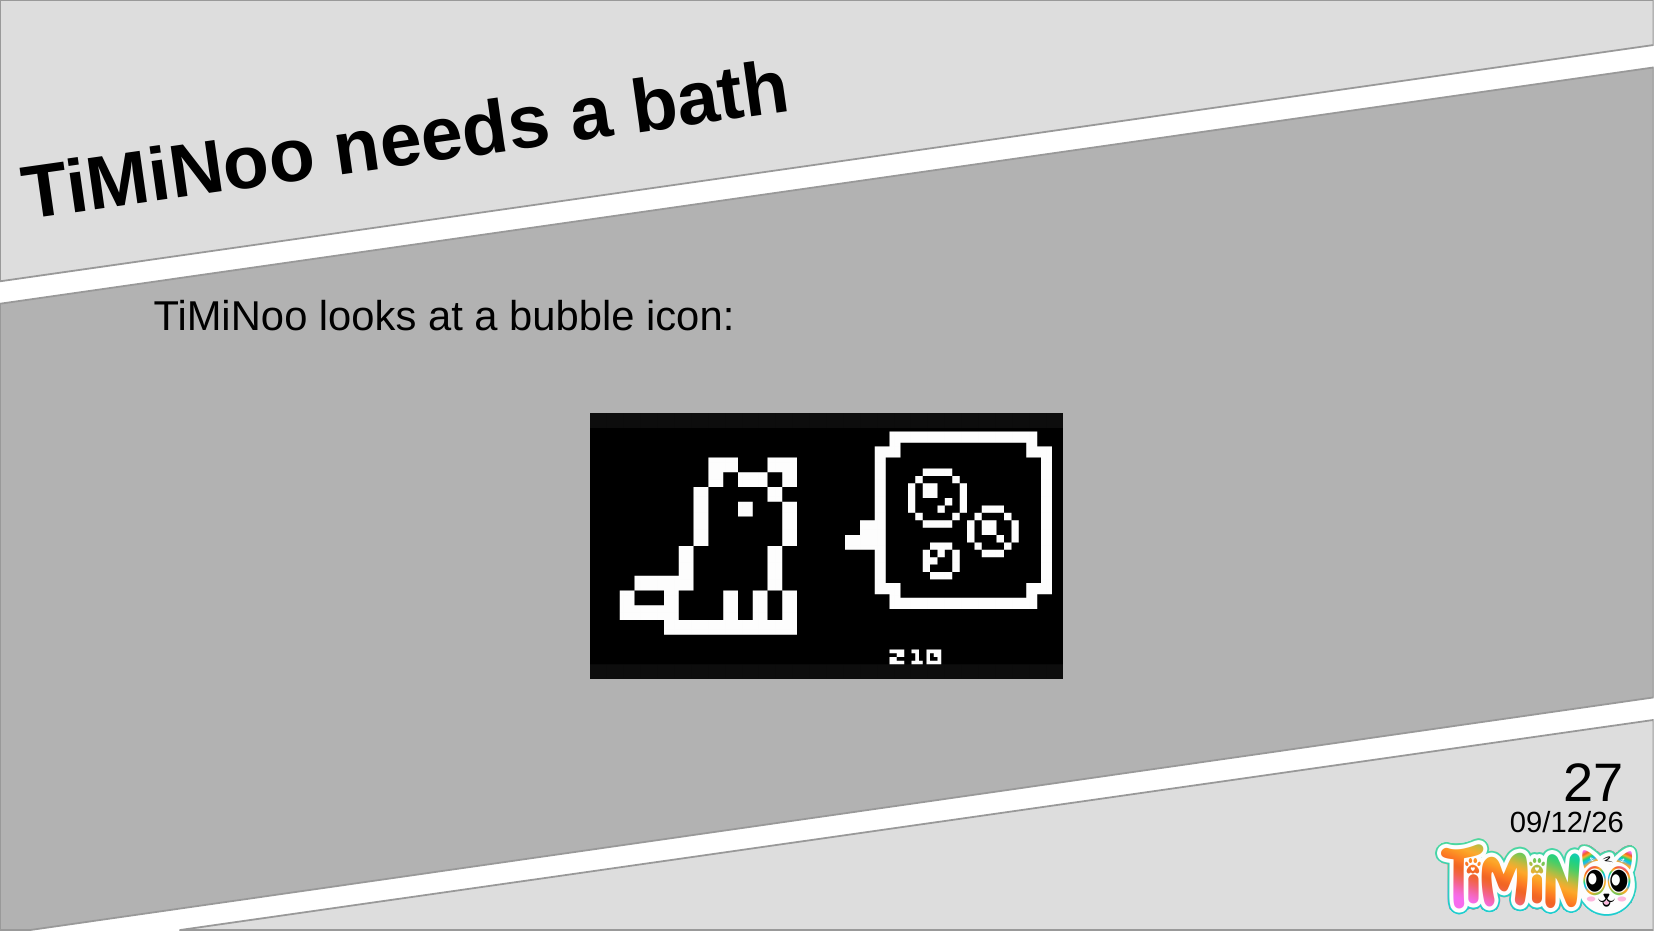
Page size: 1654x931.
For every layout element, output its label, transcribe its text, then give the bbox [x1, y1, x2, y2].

title TiMiNoo needs a bath [11, 0, 1496, 272]
list TiMiNoo looks at a bubble icon: [82, 292, 1538, 833]
picture [590, 413, 1063, 679]
picture [1435, 838, 1638, 916]
